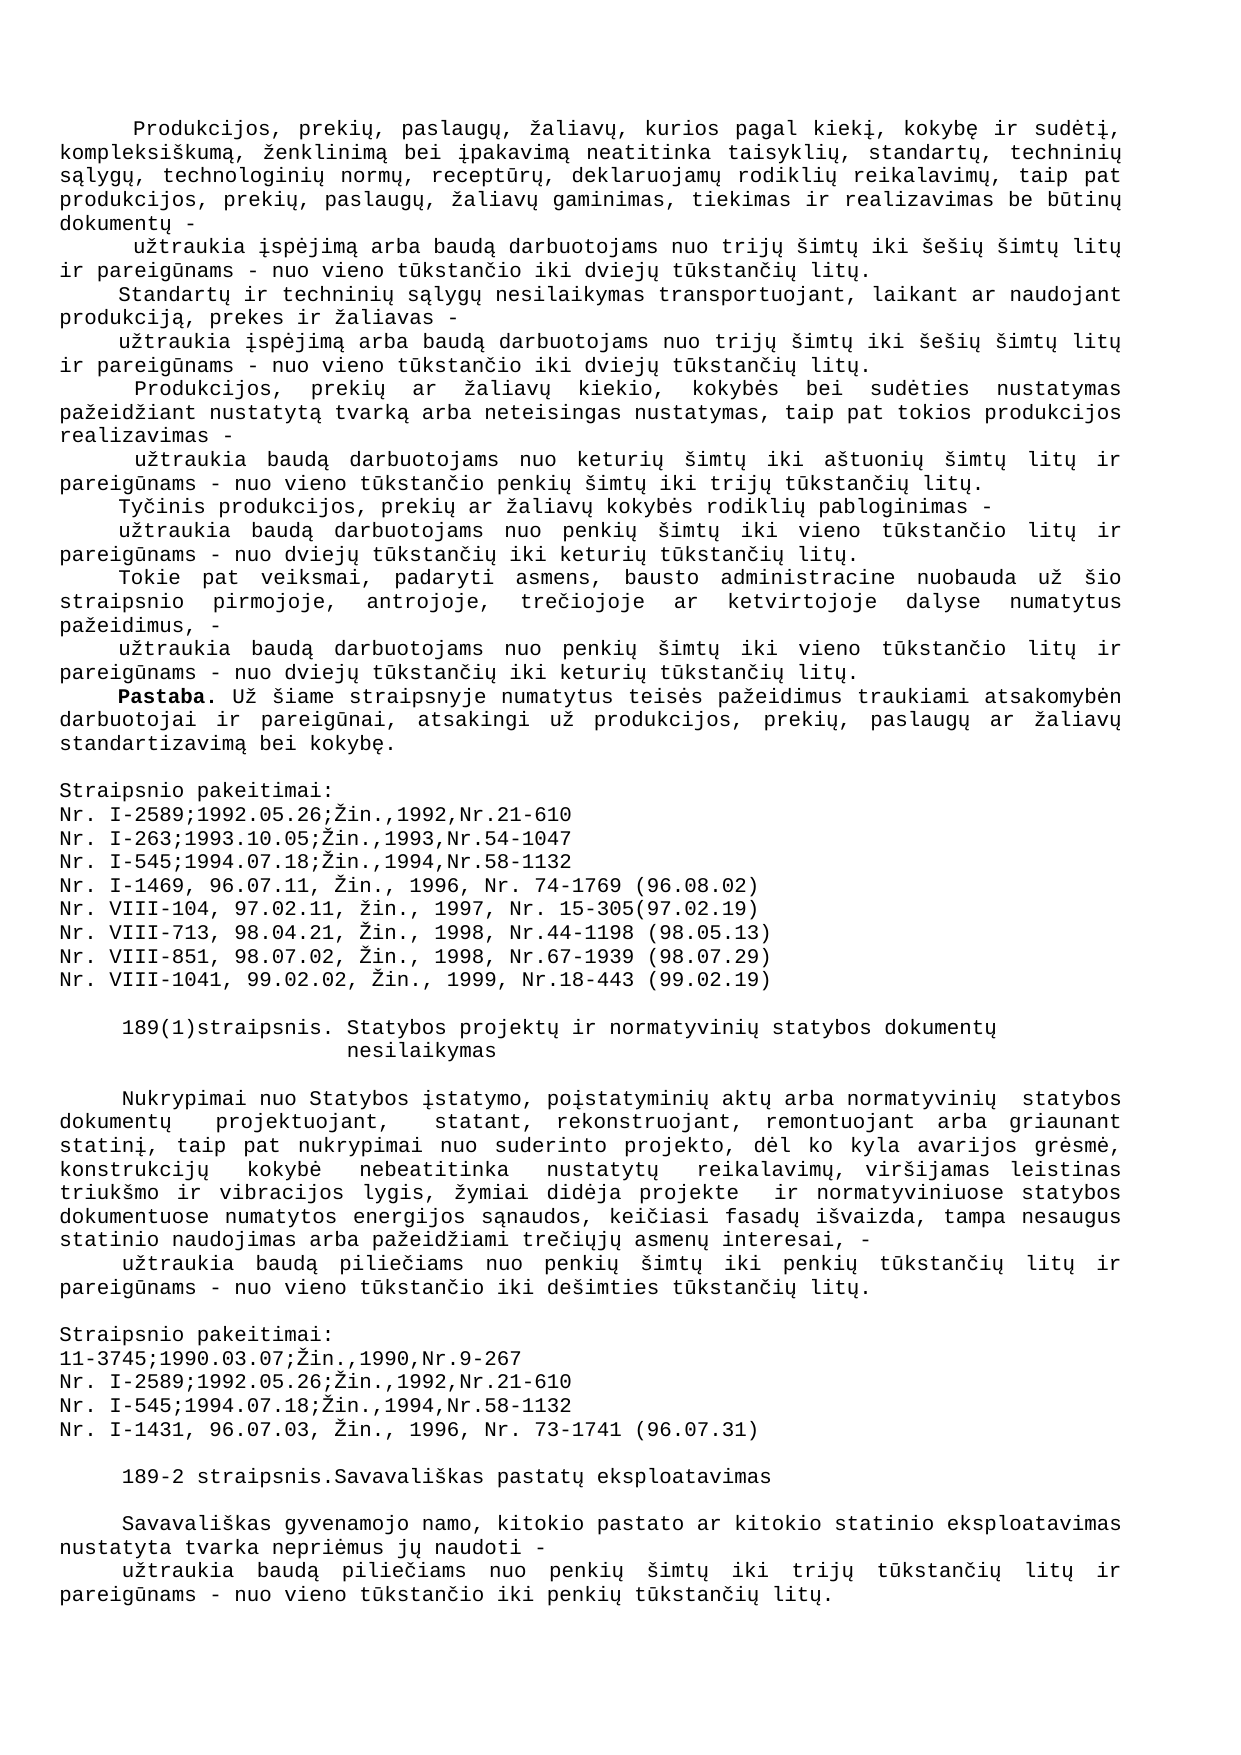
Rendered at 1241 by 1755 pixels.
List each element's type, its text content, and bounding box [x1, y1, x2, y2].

text Savavališkas gyvenamojo namo, kitokio pastato ar kitokio statinio eksploatavimas nustatyta tvarka nepriėmus jų naudoti - [59, 1513, 1122, 1561]
text Nr. I-263;1993.10.05;Žin.,1993,Nr.54-1047 [59, 827, 1122, 851]
text užtraukia įspėjimą arba baudą darbuotojams nuo trijų šimtų iki šešių šimtų litų ir pareigūnams - nuo vieno tūkstančio iki dviejų tūkstančių litų. [59, 331, 1122, 378]
text Standartų ir techninių sąlygų nesilaikymas transportuojant, laikant ar naudojant produkciją, prekes ir žaliavas - [59, 284, 1122, 331]
text užtraukia baudą piliečiams nuo penkių šimtų iki trijų tūkstančių litų ir pareigūnams - nuo vieno tūkstančio iki penkių tūkstančių litų. [59, 1561, 1122, 1608]
text Produkcijos, prekių ar žaliavų kiekio, kokybės bei sudėties nustatymas pažeidžiant nustatytą tvarką arba neteisingas nustatymas, taip pat tokios produkcijos realizavimas - [59, 378, 1122, 449]
text Nr. I-1431, 96.07.03, Žin., 1996, Nr. 73-1741 (96.07.31) [59, 1419, 1122, 1442]
text 189(1)straipsnis. Statybos projektų ir normatyvinių statybos dokumentų [59, 1017, 1122, 1040]
text Tokie pat veiksmai, padaryti asmens, bausto administracine nuobauda už šio straipsnio pirmojoje, antrojoje, trečiojoje ar ketvirtojoje dalyse numatytus pažeidimus, - [59, 567, 1122, 638]
text Straipsnio pakeitimai: [59, 780, 1122, 804]
text Nr. I-2589;1992.05.26;Žin.,1992,Nr.21-610 [59, 1371, 1122, 1395]
text užtraukia baudą piliečiams nuo penkių šimtų iki penkių tūkstančių litų ir pareigūnams - nuo vieno tūkstančio iki dešimties tūkstančių litų. [59, 1253, 1122, 1300]
text Pastaba. Už šiame straipsnyje numatytus teisės pažeidimus traukiami atsakomybėn darbuotojai ir pareigūnai, atsakingi už produkcijos, prekių, paslaugų ar žaliavų standartizavimą bei kokybę. [59, 686, 1122, 757]
text užtraukia baudą darbuotojams nuo penkių šimtų iki vieno tūkstančio litų ir pareigūnams - nuo dviejų tūkstančių iki keturių tūkstančių litų. [59, 638, 1122, 686]
text Straipsnio pakeitimai: [59, 1324, 1122, 1348]
text Nr. VIII-104, 97.02.11, žin., 1997, Nr. 15-305(97.02.19) [59, 898, 1122, 922]
text Tyčinis produkcijos, prekių ar žaliavų kokybės rodiklių pabloginimas - [59, 496, 1122, 520]
text Nr. I-545;1994.07.18;Žin.,1994,Nr.58-1132 [59, 851, 1122, 875]
text užtraukia baudą darbuotojams nuo keturių šimtų iki aštuonių šimtų litų ir pareigūnams - nuo vieno tūkstančio penkių šimtų iki trijų tūkstančių litų. [59, 449, 1122, 496]
text Nr. VIII-1041, 99.02.02, Žin., 1999, Nr.18-443 (99.02.19) [59, 969, 1122, 993]
text 11-3745;1990.03.07;Žin.,1990,Nr.9-267 [59, 1348, 1122, 1371]
text Nr. VIII-713, 98.04.21, Žin., 1998, Nr.44-1198 (98.05.13) [59, 922, 1122, 946]
text 189-2 straipsnis.Savavališkas pastatų eksploatavimas [59, 1466, 1122, 1489]
text Nr. I-1469, 96.07.11, Žin., 1996, Nr. 74-1769 (96.08.02) [59, 875, 1122, 898]
text Nr. VIII-851, 98.07.02, Žin., 1998, Nr.67-1939 (98.07.29) [59, 946, 1122, 969]
text nesilaikymas [59, 1040, 1122, 1064]
text Nukrypimai nuo Statybos įstatymo, poįstatyminių aktų arba normatyvinių statybos dokumentų projektuojant, statant, rekonstruojant, remontuojant arba griaunant statinį, taip pat nukrypimai nuo suderinto projekto, dėl ko kyla avarijos grėsmė, konstrukcijų kokybė nebeatitinka nustatytų reikalavimų, viršijamas leistinas triukšmo ir vibracijos lygis, žymiai didėja projekte ir normatyviniuose statybos dokumentuose numatytos energijos sąnaudos, keičiasi fasadų išvaizda, tampa nesaugus statinio naudojimas arba pažeidžiami trečiųjų asmenų interesai, - [59, 1088, 1122, 1253]
text Nr. I-545;1994.07.18;Žin.,1994,Nr.58-1132 [59, 1395, 1122, 1419]
subtitle Produkcijos, prekių, paslaugų, žaliavų, kurios pagal kiekį, kokybę ir sudėtį, kompleksiškumą, ženklinimą bei įpakavimą neatitinka taisyklių, standartų, techninių sąlygų, technologinių normų, receptūrų, deklaruojamų rodiklių reikalavimų, taip pat produkcijos, prekių, paslaugų, žaliavų gaminimas, tiekimas ir realizavimas be būtinų dokumentų - [59, 118, 1122, 236]
text užtraukia baudą darbuotojams nuo penkių šimtų iki vieno tūkstančio litų ir pareigūnams - nuo dviejų tūkstančių iki keturių tūkstančių litų. [59, 520, 1122, 567]
text Nr. I-2589;1992.05.26;Žin.,1992,Nr.21-610 [59, 804, 1122, 827]
text užtraukia įspėjimą arba baudą darbuotojams nuo trijų šimtų iki šešių šimtų litų ir pareigūnams - nuo vieno tūkstančio iki dviejų tūkstančių litų. [59, 236, 1122, 284]
